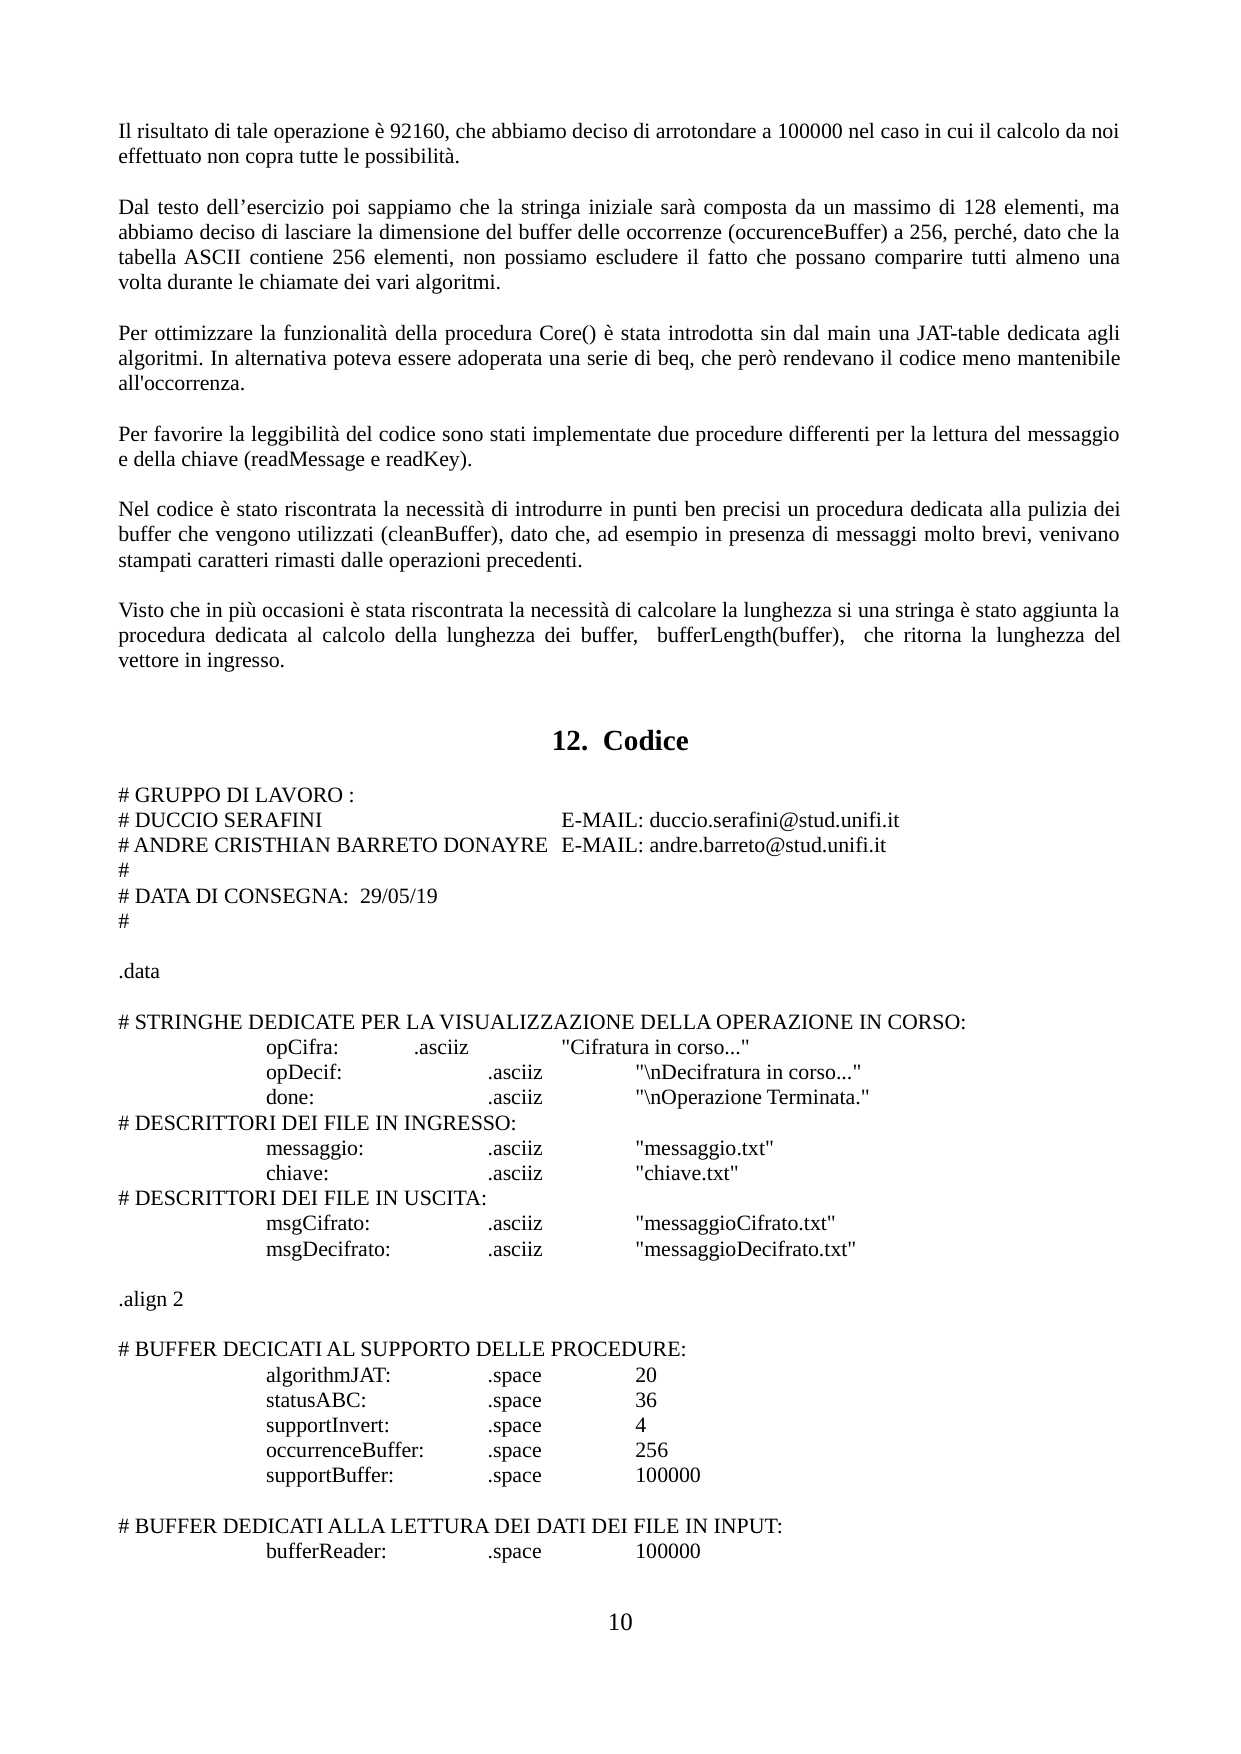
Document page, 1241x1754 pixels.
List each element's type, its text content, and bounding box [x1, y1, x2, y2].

text supportBuffer: .space 100000 [118, 1462, 1122, 1488]
text occurrenceBuffer: .space 256 [118, 1437, 1122, 1462]
text done: .asciiz "\nOperazione Terminata." [118, 1084, 1122, 1109]
text # DESCRITTORI DEI FILE IN INGRESSO: [118, 1109, 1122, 1135]
text 12. Codice [118, 723, 1122, 757]
text opCifra: .asciiz "Cifratura in corso..." [118, 1034, 1122, 1059]
text # BUFFER DECICATI AL SUPPORTO DELLE PROCEDURE: [118, 1336, 1122, 1362]
text supportInvert: .space 4 [118, 1412, 1122, 1437]
text bufferReader: .space 100000 [118, 1538, 1122, 1563]
text Per ottimizzare la funzionalità della procedura Core() è stata introdotta sin dal main una JAT-table dedicata agli algoritmi. In alternativa poteva essere adoperata una serie di beq, che però rendevano il codice meno mantenibile all'occorrenza. [118, 320, 1122, 395]
text # GRUPPO DI LAVORO : [118, 782, 1122, 807]
text # BUFFER DEDICATI ALLA LETTURA DEI DATI DEI FILE IN INPUT: [118, 1513, 1122, 1538]
text .data [118, 958, 1122, 983]
text # ANDRE CRISTHIAN BARRETO DONAYRE E-MAIL: andre.barreto@stud.unifi.it [118, 832, 1122, 857]
text messaggio: .asciiz "messaggio.txt" [118, 1135, 1122, 1160]
text statusABC: .space 36 [118, 1387, 1122, 1412]
text .align 2 [118, 1286, 1122, 1311]
text # [118, 857, 1122, 883]
text Nel codice è stato riscontrata la necessità di introdurre in punti ben precisi un procedura dedicata alla pulizia dei buffer che vengono utilizzati (cleanBuffer), dato che, ad esempio in presenza di messaggi molto brevi, venivano stampati caratteri rimasti dalle operazioni precedenti. [118, 496, 1122, 572]
text # DESCRITTORI DEI FILE IN USCITA: [118, 1185, 1122, 1210]
text Per favorire la leggibilità del codice sono stati implementate due procedure differenti per la lettura del messaggio e della chiave (readMessage e readKey). [118, 421, 1122, 471]
text chiave: .asciiz "chiave.txt" [118, 1160, 1122, 1185]
text Il risultato di tale operazione è 92160, che abbiamo deciso di arrotondare a 100000 nel caso in cui il calcolo da noi effettuato non copra tutte le possibilità. [118, 118, 1122, 168]
text Dal testo dell’esercizio poi sappiamo che la stringa iniziale sarà composta da un massimo di 128 elementi, ma abbiamo deciso di lasciare la dimensione del buffer delle occorrenze (occurenceBuffer) a 256, perché, dato che la tabella ASCII contiene 256 elementi, non possiamo escludere il fatto che possano comparire tutti almeno una volta durante le chiamate dei vari algoritmi. [118, 194, 1122, 294]
text # [118, 908, 1122, 933]
text # DUCCIO SERAFINI E-MAIL: duccio.serafini@stud.unifi.it [118, 807, 1122, 832]
text Visto che in più occasioni è stata riscontrata la necessità di calcolare la lunghezza si una stringa è stato aggiunta la procedura dedicata al calcolo della lunghezza dei buffer, bufferLength(buffer), che ritorna la lunghezza del vettore in ingresso. [118, 597, 1122, 673]
text msgCifrato: .asciiz "messaggioCifrato.txt" [118, 1210, 1122, 1236]
text algorithmJAT: .space 20 [118, 1362, 1122, 1387]
text msgDecifrato: .asciiz "messaggioDecifrato.txt" [118, 1236, 1122, 1261]
text # STRINGHE DEDICATE PER LA VISUALIZZAZIONE DELLA OPERAZIONE IN CORSO: [118, 1009, 1122, 1034]
text opDecif: .asciiz "\nDecifratura in corso..." [118, 1059, 1122, 1084]
text # DATA DI CONSEGNA: 29/05/19 [118, 883, 1122, 908]
